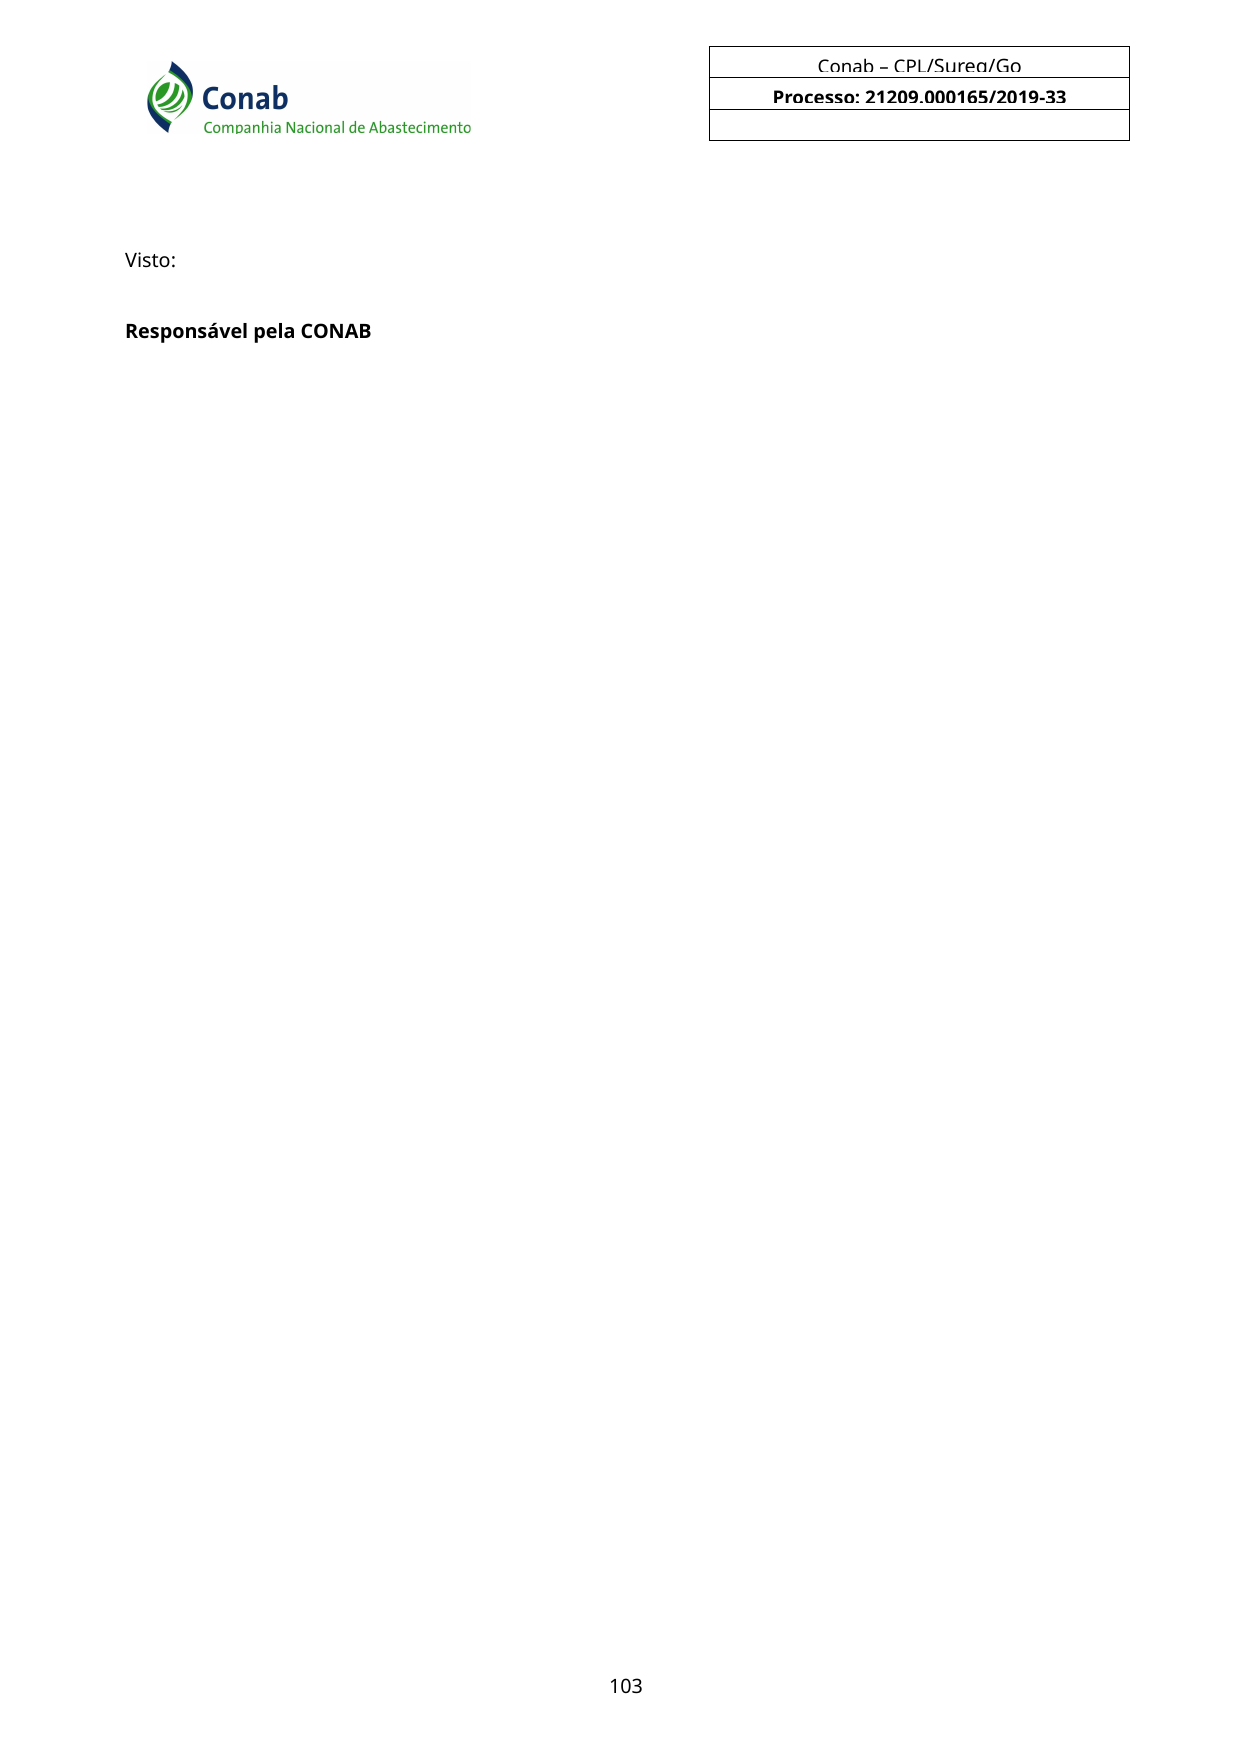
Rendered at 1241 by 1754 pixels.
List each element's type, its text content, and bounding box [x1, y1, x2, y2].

text Responsável pela CONAB [125, 317, 1127, 344]
picture [147, 61, 471, 134]
text Visto: [125, 246, 1127, 273]
